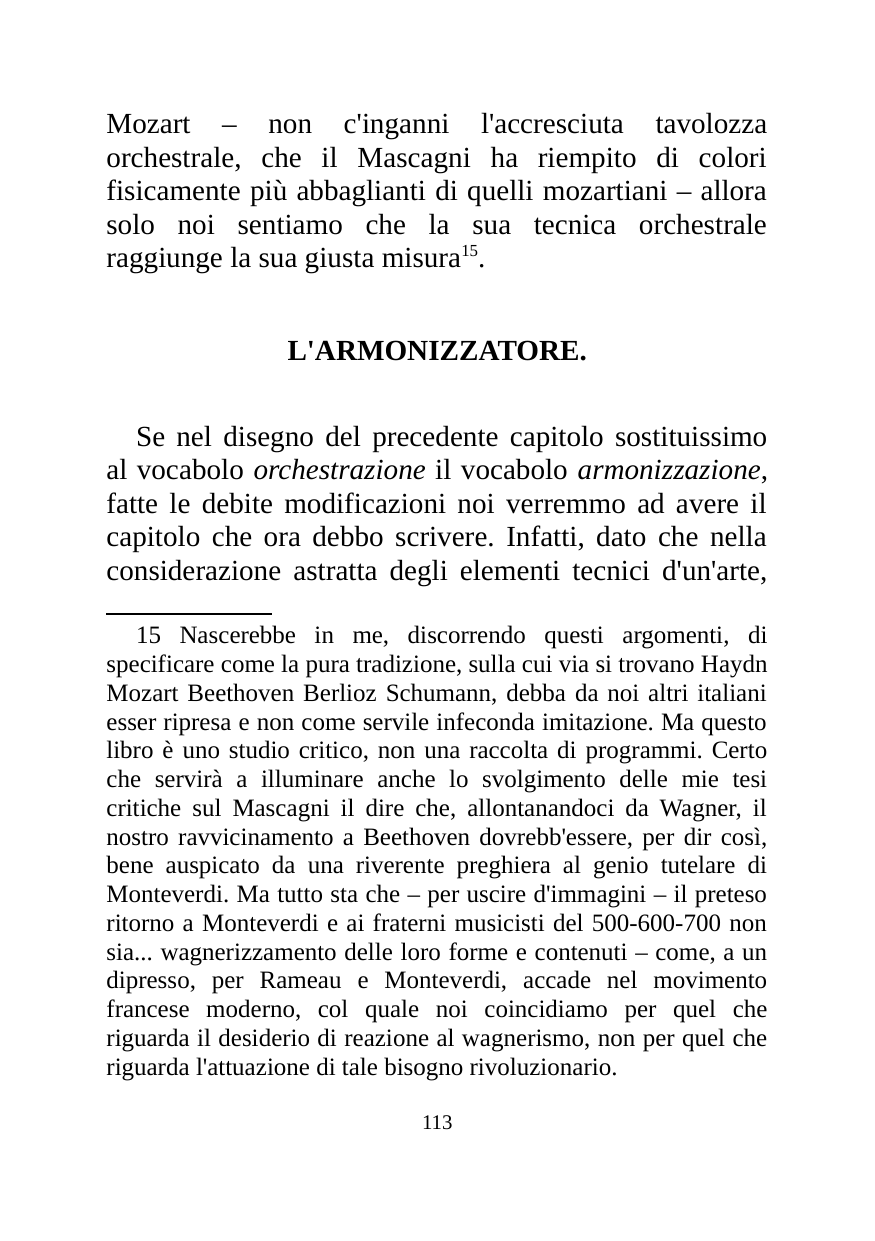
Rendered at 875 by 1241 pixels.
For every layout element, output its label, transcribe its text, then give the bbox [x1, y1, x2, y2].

subtitle L'ARMONIZZATORE. [106, 333, 768, 367]
text Nascerebbe in me, discorrendo questi argomenti, di specificare come la pura tradizione, sulla cui via si trovano Haydn Mozart Beethoven Berlioz Schumann, debba da noi altri italiani esser ripresa e non come servile infeconda imitazione. Ma questo libro è uno studio critico, non una raccolta di programmi. Certo che servirà a illuminare anche lo svolgimento delle mie tesi critiche sul Mascagni il dire che, allontanandoci da Wagner, il nostro ravvicinamento a Beethoven dovrebb'essere, per dir così, bene auspicato da una riverente preghiera al genio tutelare di Monteverdi. Ma tutto sta che – per uscire d'immagini – il preteso ritorno a Monteverdi e ai fraterni musicisti del 500-600-700 non sia... wagnerizzamento delle loro forme e contenuti – come, a un dipresso, per Rameau e Monteverdi, accade nel movimento francese moderno, col quale noi coincidiamo per quel che riguarda il desiderio di reazione al wagnerismo, non per quel che riguarda l'attuazione di tale bisogno rivoluzionario. [106, 620, 768, 1080]
text Se nel disegno del precedente capitolo sostituissimo al vocabolo orchestrazione il vocabolo armonizzazione, fatte le debite modificazioni noi verremmo ad avere il capitolo che ora debbo scrivere. Infatti, dato che nella considerazione astratta degli elementi tecnici d'un'arte, [106, 419, 768, 586]
text Mozart – non c'inganni l'accresciuta tavolozza orchestrale, che il Mascagni ha riempito di colori fisicamente più abbaglianti di quelli mozartiani – allora solo noi sentiamo che la sua tecnica orchestrale raggiunge la sua giusta misura. [106, 106, 768, 274]
